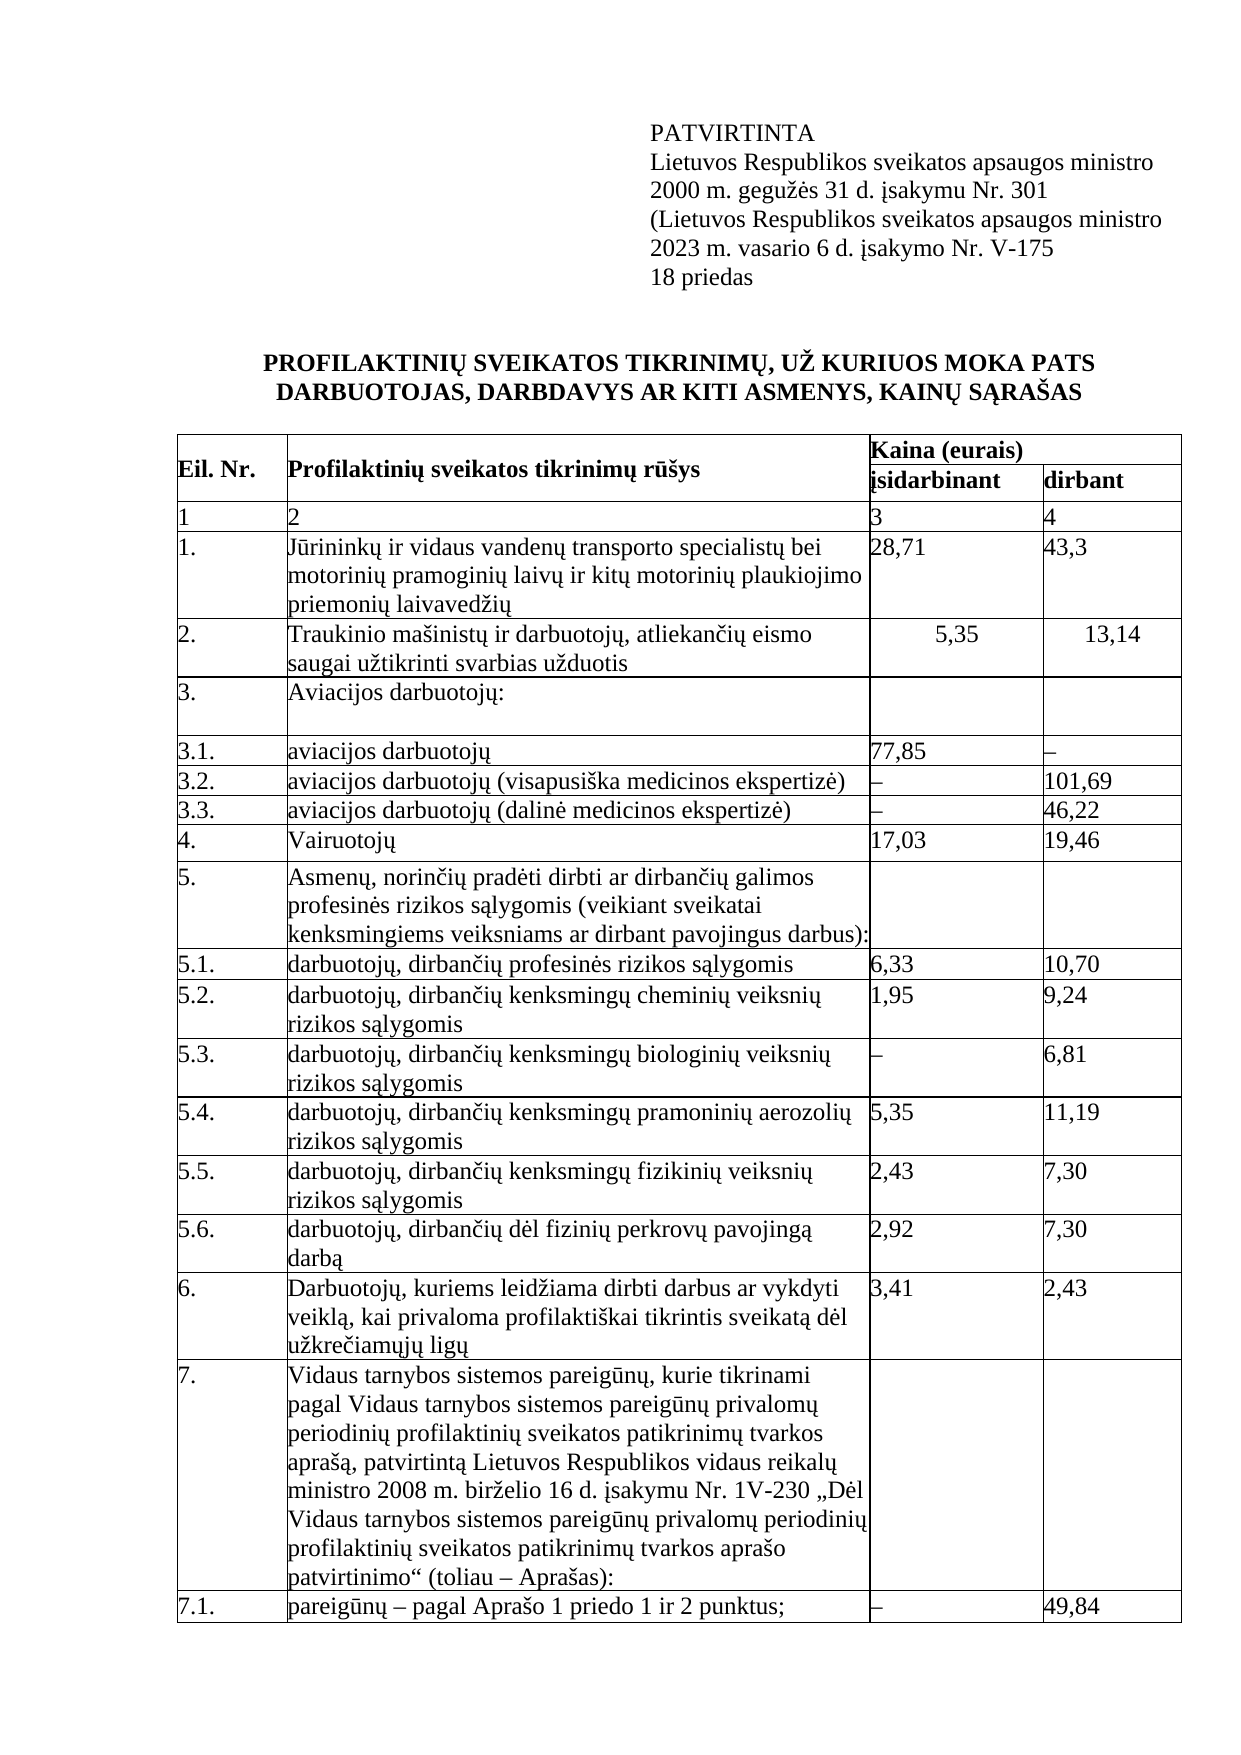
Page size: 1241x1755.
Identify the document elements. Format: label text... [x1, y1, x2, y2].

table_cell 6,33 [871, 949, 1043, 979]
table_cell 9,24 [1044, 980, 1181, 1038]
table_cell 11,19 [1044, 1098, 1181, 1155]
table_cell 43,3 [1044, 532, 1181, 618]
table_cell 5.4. [178, 1098, 287, 1155]
table_cell 3.2. [178, 766, 287, 794]
table_cell 46,22 [1044, 796, 1181, 824]
table_cell aviacijos darbuotojų (visapusiška medicinos ekspertizė) [288, 766, 869, 794]
table_header Eil. Nr. [178, 435, 287, 501]
table_cell 2,43 [871, 1156, 1043, 1213]
table_cell darbuotojų, dirbančių kenksmingų cheminių veiksnių rizikos sąlygomis [288, 980, 869, 1038]
table_cell Aviacijos darbuotojų: [288, 678, 869, 735]
table_cell 17,03 [871, 825, 1043, 861]
text 2023 m. vasario 6 d. įsakymo Nr. V-175 [177, 233, 1181, 262]
table_cell 1. [178, 532, 287, 618]
table_cell Traukinio mašinistų ir darbuotojų, atliekančių eismo saugai užtikrinti svarbias užduotis [288, 619, 869, 676]
table_cell 3,41 [871, 1273, 1043, 1359]
table_cell darbuotojų, dirbančių kenksmingų fizikinių veiksnių rizikos sąlygomis [288, 1156, 869, 1213]
table_cell [871, 1360, 1043, 1590]
table_cell 49,84 [1044, 1591, 1181, 1622]
table_cell 19,46 [1044, 825, 1181, 861]
table_cell [1044, 1360, 1181, 1590]
table_cell 5. [178, 862, 287, 948]
table_cell 101,69 [1044, 766, 1181, 794]
table_cell 7,30 [1044, 1156, 1181, 1213]
table_cell – [1044, 736, 1181, 765]
table_cell 28,71 [871, 532, 1043, 618]
text 18 priedas [177, 262, 1181, 291]
table_cell 2. [178, 619, 287, 676]
table_cell 5.5. [178, 1156, 287, 1213]
table_cell 5,35 [871, 619, 1043, 676]
table_cell 5.1. [178, 949, 287, 979]
table_cell – [871, 1039, 1043, 1096]
table_cell aviacijos darbuotojų (dalinė medicinos ekspertizė) [288, 796, 869, 824]
table_cell – [871, 1591, 1043, 1622]
text PROFILAKTINIŲ SVEIKATOS TIKRINIMŲ, UŽ KURIUOS MOKA PATS DARBUOTOJAS, DARBDAVYS AR KITI ASMENYS, KAINŲ SĄRAŠAS [177, 348, 1181, 406]
table_cell Darbuotojų, kuriems leidžiama dirbti darbus ar vykdyti veiklą, kai privaloma profilaktiškai tikrintis sveikatą dėl užkrečiamųjų ligų [288, 1273, 869, 1359]
table_cell 1 [178, 502, 287, 531]
table_cell 3. [178, 678, 287, 735]
table_cell 3.3. [178, 796, 287, 824]
table_cell dirbant [1044, 465, 1181, 501]
text Lietuvos Respublikos sveikatos apsaugos ministro [177, 147, 1181, 176]
table_cell 7. [178, 1360, 287, 1590]
table_cell 6,81 [1044, 1039, 1181, 1096]
table_cell 77,85 [871, 736, 1043, 765]
table_cell 2,43 [1044, 1273, 1181, 1359]
table_cell Vairuotojų [288, 825, 869, 861]
text PATVIRTINTA [177, 118, 1181, 147]
text 2000 m. gegužės 31 d. įsakymu Nr. 301 [177, 176, 1181, 204]
table_cell 4. [178, 825, 287, 861]
table_cell 4 [1044, 502, 1181, 531]
table_cell [1044, 862, 1181, 948]
table_cell darbuotojų, dirbančių dėl fizinių perkrovų pavojingą darbą [288, 1215, 869, 1272]
table_cell 5,35 [871, 1098, 1043, 1155]
table_cell darbuotojų, dirbančių kenksmingų pramoninių aerozolių rizikos sąlygomis [288, 1098, 869, 1155]
text (Lietuvos Respublikos sveikatos apsaugos ministro [177, 204, 1181, 233]
table_cell 2 [288, 502, 869, 531]
table_cell [871, 862, 1043, 948]
table_header Kaina (eurais) [871, 435, 1181, 464]
table_cell 2,92 [871, 1215, 1043, 1272]
table_header Profilaktinių sveikatos tikrinimų rūšys [288, 435, 869, 501]
table_cell 5.2. [178, 980, 287, 1038]
table_cell Asmenų, norinčių pradėti dirbti ar dirbančių galimos profesinės rizikos sąlygomis (veikiant sveikatai kenksmingiems veiksniams ar dirbant pavojingus darbus): [288, 862, 869, 948]
table_cell 3.1. [178, 736, 287, 765]
table_cell Jūrininkų ir vidaus vandenų transporto specialistų bei motorinių pramoginių laivų ir kitų motorinių plaukiojimo priemonių laivavedžių [288, 532, 869, 618]
table_cell 5.6. [178, 1215, 287, 1272]
table_cell 13,14 [1044, 619, 1181, 676]
table_cell 3 [871, 502, 1043, 531]
table_cell 6. [178, 1273, 287, 1359]
table_cell [871, 678, 1043, 735]
table_cell 7,30 [1044, 1215, 1181, 1272]
table_cell 1,95 [871, 980, 1043, 1038]
table_cell darbuotojų, dirbančių profesinės rizikos sąlygomis [288, 949, 869, 979]
table_cell – [871, 796, 1043, 824]
table_cell [1044, 678, 1181, 735]
table_cell darbuotojų, dirbančių kenksmingų biologinių veiksnių rizikos sąlygomis [288, 1039, 869, 1096]
table_cell – [871, 766, 1043, 794]
table_cell 5.3. [178, 1039, 287, 1096]
table_cell 7.1. [178, 1591, 287, 1622]
table_cell įsidarbinant [871, 465, 1043, 501]
table_cell Vidaus tarnybos sistemos pareigūnų, kurie tikrinami pagal Vidaus tarnybos sistemos pareigūnų privalomų periodinių profilaktinių sveikatos patikrinimų tvarkos aprašą, patvirtintą Lietuvos Respublikos vidaus reikalų ministro 2008 m. birželio 16 d. įsakymu Nr. 1V-230 „Dėl Vidaus tarnybos sistemos pareigūnų privalomų periodinių profilaktinių sveikatos patikrinimų tvarkos aprašo patvirtinimo“ (toliau – Aprašas): [288, 1360, 869, 1590]
table_cell aviacijos darbuotojų [288, 736, 869, 765]
table_cell pareigūnų – pagal Aprašo 1 priedo 1 ir 2 punktus; [288, 1591, 869, 1622]
table_cell 10,70 [1044, 949, 1181, 979]
